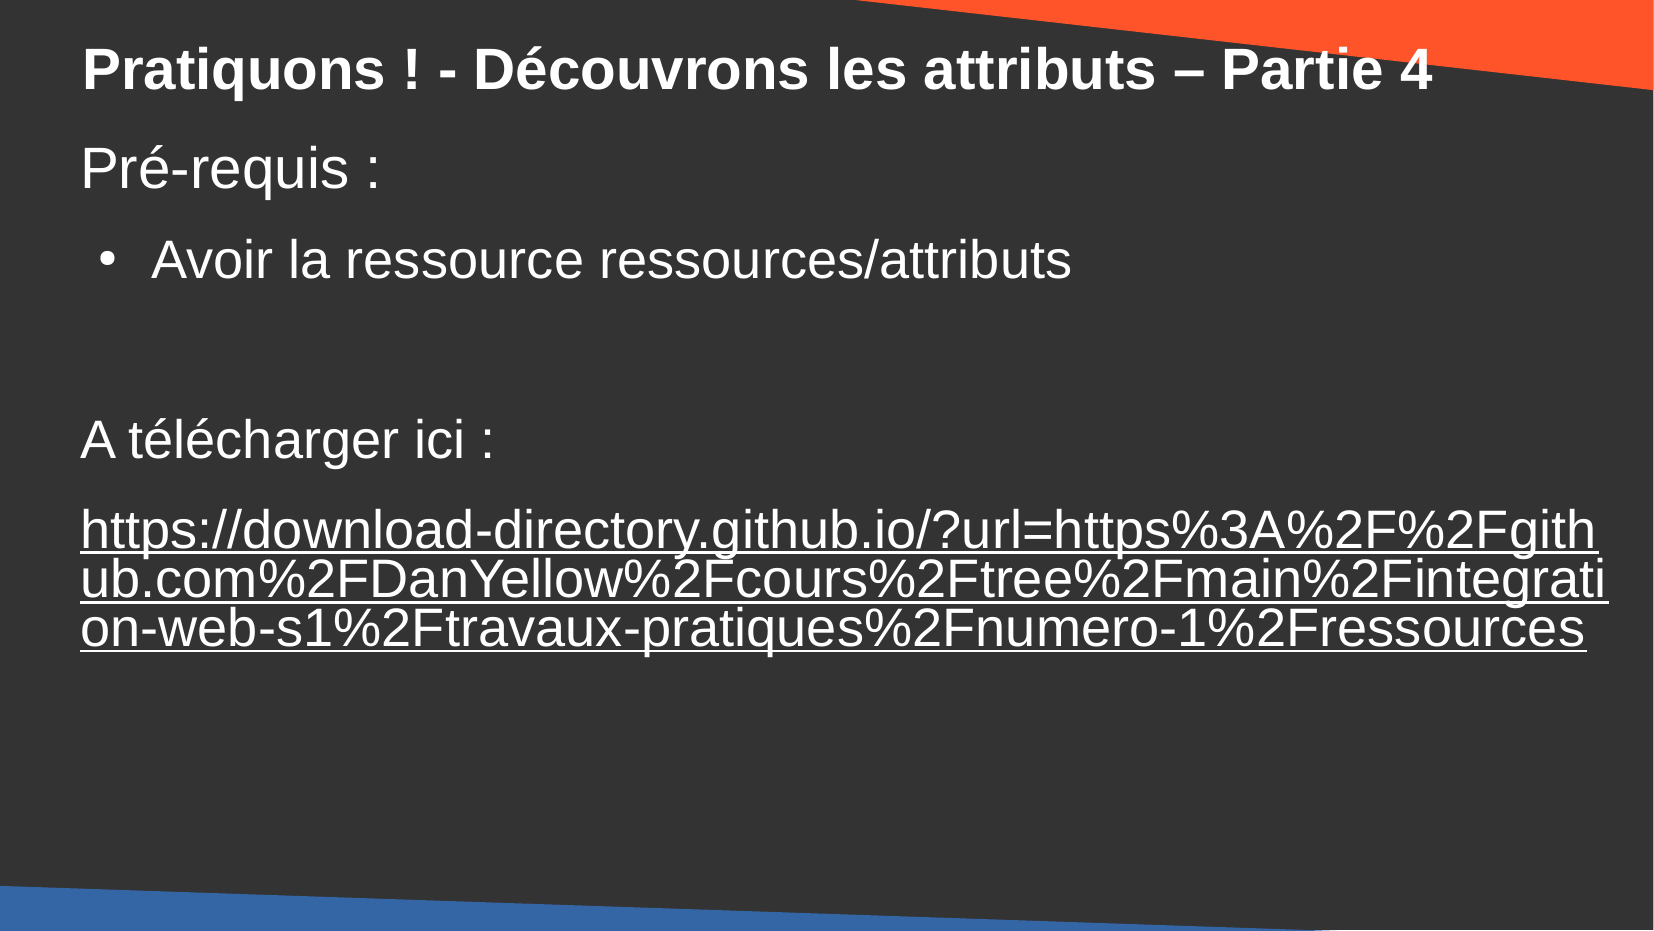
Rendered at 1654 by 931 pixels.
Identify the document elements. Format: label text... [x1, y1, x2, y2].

text_box [0, 885, 1337, 931]
list Pré-requis : Avoir la ressource ressources/attributs A télécharger ici : https://download-directory.github.io/?url=https%3A%2F%2Fgithub.com%2FDanYellow%2Fcours%2Ftree%2Fmain%2Fintegration-web-s1%2Ftravaux-pratiques%2Fnumero-1%2Fressources [80, 135, 1620, 721]
text_box [855, 0, 1654, 91]
title Pratiquons ! - Découvrons les attributs – Partie 4 [82, 37, 1571, 114]
